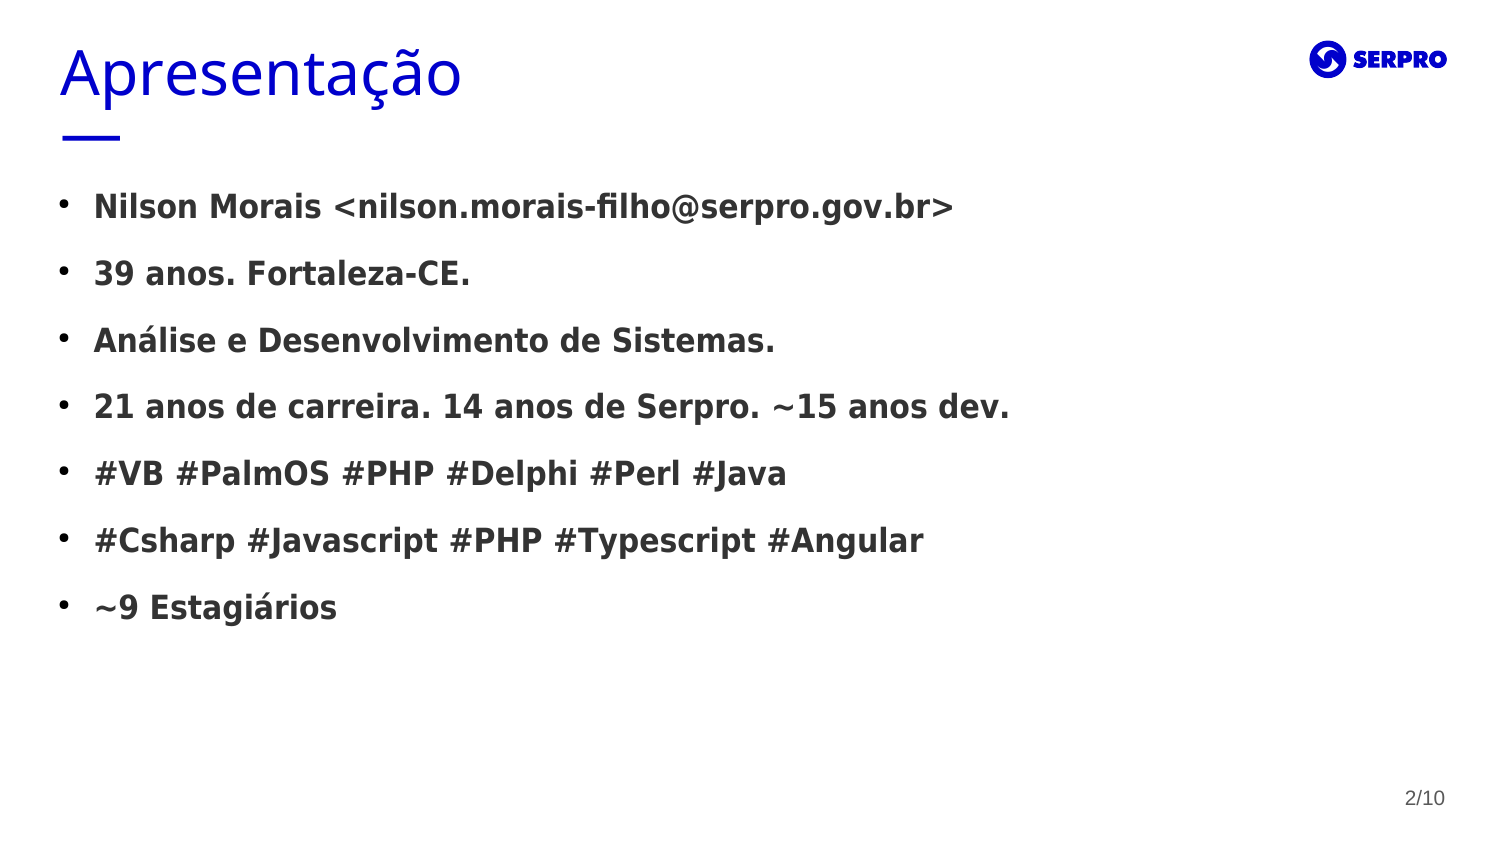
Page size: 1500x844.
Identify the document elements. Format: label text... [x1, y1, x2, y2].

text_box Nilson Morais <nilson.morais-filho@serpro.gov.br> 39 anos. Fortaleza-CE. Análise e Desenvolvimento de Sistemas. 21 anos de carreira. 14 anos de Serpro. ~15 anos dev. #VB #PalmOS #PHP #Delphi #Perl #Java #Csharp #Javascript #PHP #Typescript #Angular ~9 Estagiários [58, 179, 1351, 244]
title Apresentação — [45, 32, 1191, 129]
picture [1306, 37, 1450, 82]
slide_number <número>/10 [1389, 764, 1480, 830]
